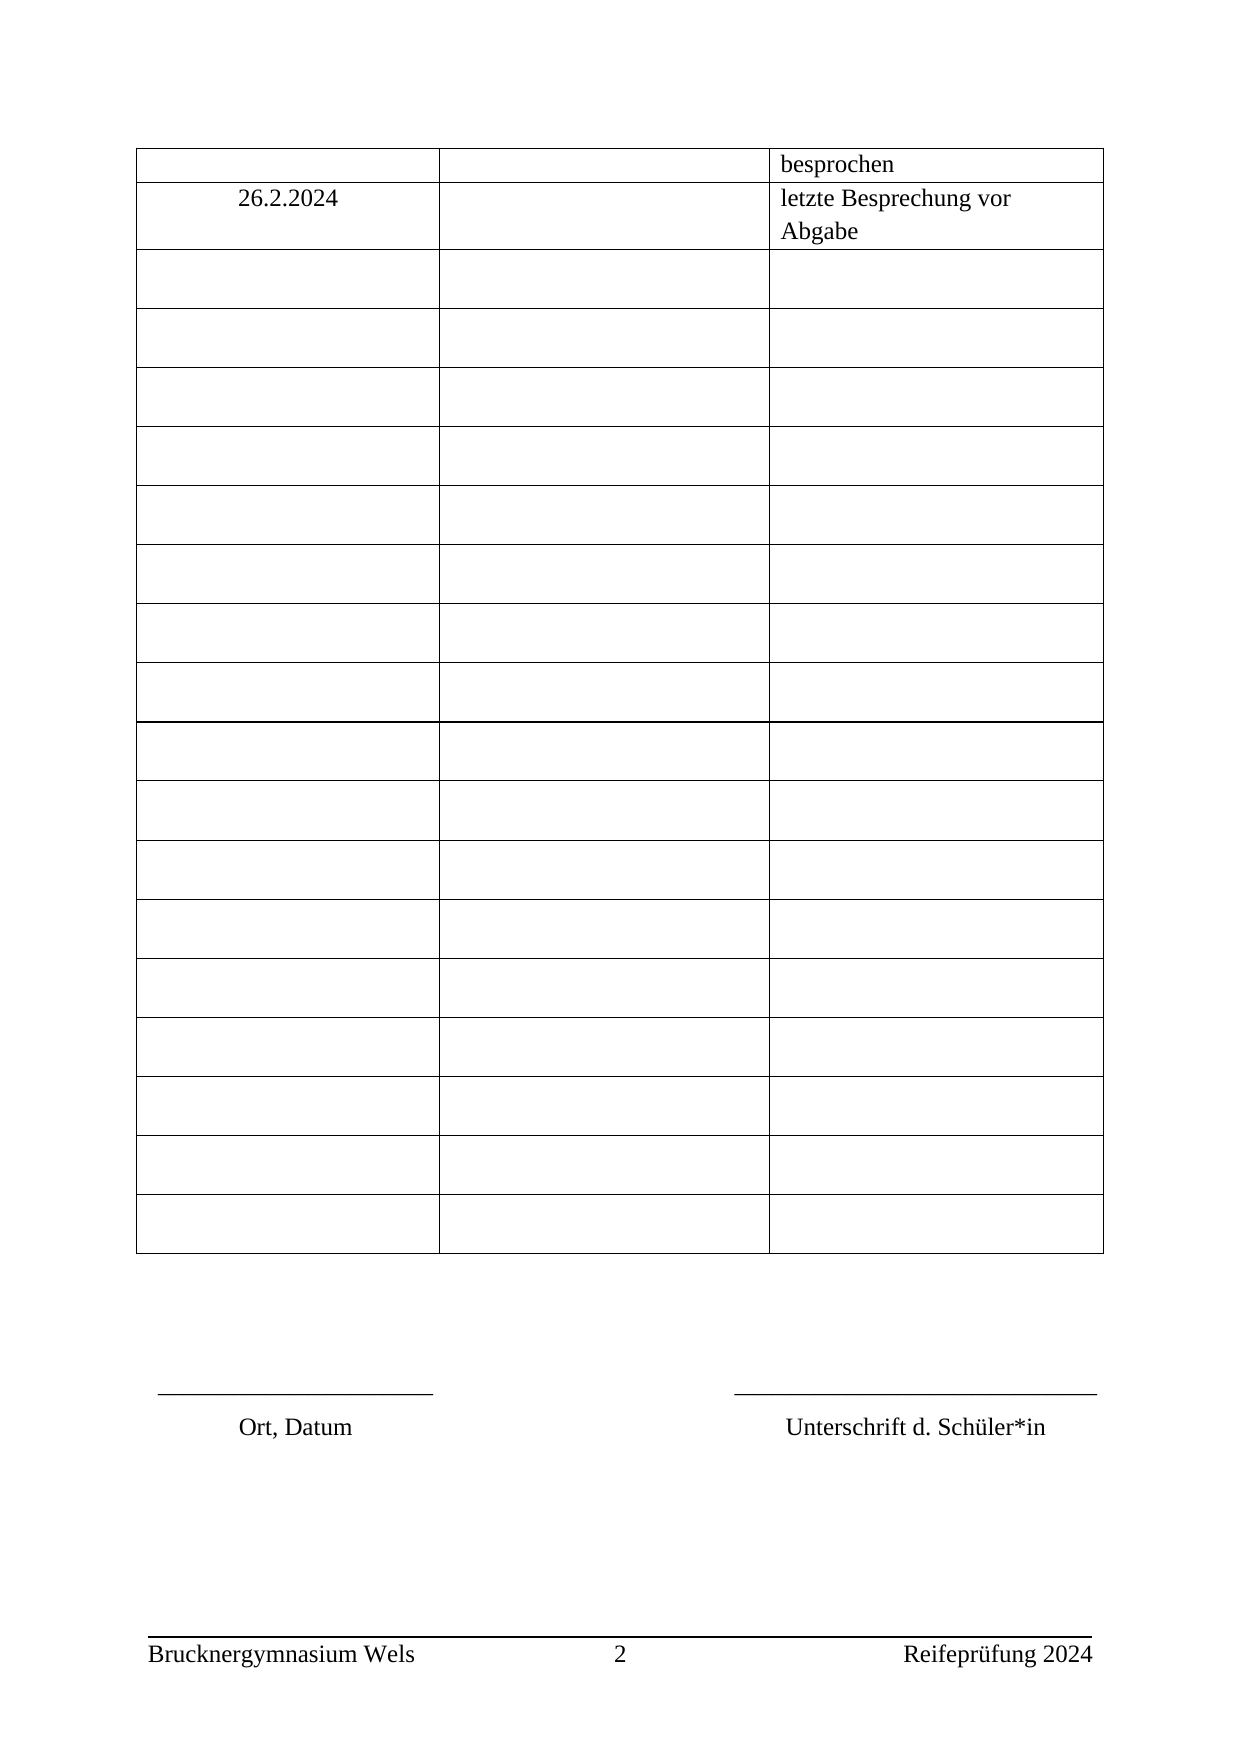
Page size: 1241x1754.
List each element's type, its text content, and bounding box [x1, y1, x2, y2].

table_cell [440, 604, 769, 662]
table_cell [137, 663, 439, 721]
table_cell [440, 368, 769, 426]
table_cell [137, 486, 439, 544]
table_cell [137, 149, 439, 182]
table_cell [770, 841, 1103, 898]
table_cell [137, 1195, 439, 1253]
table_cell [770, 368, 1103, 426]
table_cell [440, 1136, 769, 1194]
table_cell [137, 781, 439, 839]
table_cell [770, 663, 1103, 721]
table_cell [137, 900, 439, 958]
table_cell [137, 427, 439, 485]
table_cell [137, 368, 439, 426]
table_cell [770, 781, 1103, 839]
table_cell [440, 841, 769, 898]
table_cell [440, 183, 769, 249]
table_cell [440, 1077, 769, 1135]
table_cell [137, 1018, 439, 1076]
table_cell letzte Besprechung vor Abgabe [770, 183, 1103, 249]
table_cell [440, 1195, 769, 1253]
table_cell [137, 1136, 439, 1194]
table_cell [440, 723, 769, 780]
table_cell [770, 1136, 1103, 1194]
table_cell [770, 1195, 1103, 1253]
table_cell [137, 1077, 439, 1135]
table_cell [137, 959, 439, 1017]
table_cell [770, 486, 1103, 544]
table_cell [440, 486, 769, 544]
table_cell [137, 841, 439, 898]
table_cell [440, 545, 769, 603]
table_cell [440, 250, 769, 308]
table_cell [770, 959, 1103, 1017]
table_cell [137, 545, 439, 603]
table_cell [137, 604, 439, 662]
table_cell [440, 781, 769, 839]
table_cell [440, 900, 769, 958]
text Ort, Datum Unterschrift d. Schüler*in [148, 1412, 1092, 1441]
table_cell [440, 309, 769, 367]
table_cell [440, 1018, 769, 1076]
table_cell [440, 427, 769, 485]
table_cell [770, 604, 1103, 662]
table_cell [770, 309, 1103, 367]
table_cell [137, 250, 439, 308]
table_cell besprochen [770, 149, 1103, 182]
text ______________________ _____________________________ [148, 1369, 1092, 1398]
table_cell [770, 1077, 1103, 1135]
table_cell [440, 149, 769, 182]
table_cell [770, 900, 1103, 958]
table_cell [770, 723, 1103, 780]
table_cell [440, 959, 769, 1017]
table_cell [770, 1018, 1103, 1076]
table_cell [137, 723, 439, 780]
table_cell [770, 250, 1103, 308]
table_cell [440, 663, 769, 721]
table_cell 26.2.2024 [137, 183, 439, 249]
table_cell [770, 545, 1103, 603]
table_cell [137, 309, 439, 367]
table_cell [770, 427, 1103, 485]
